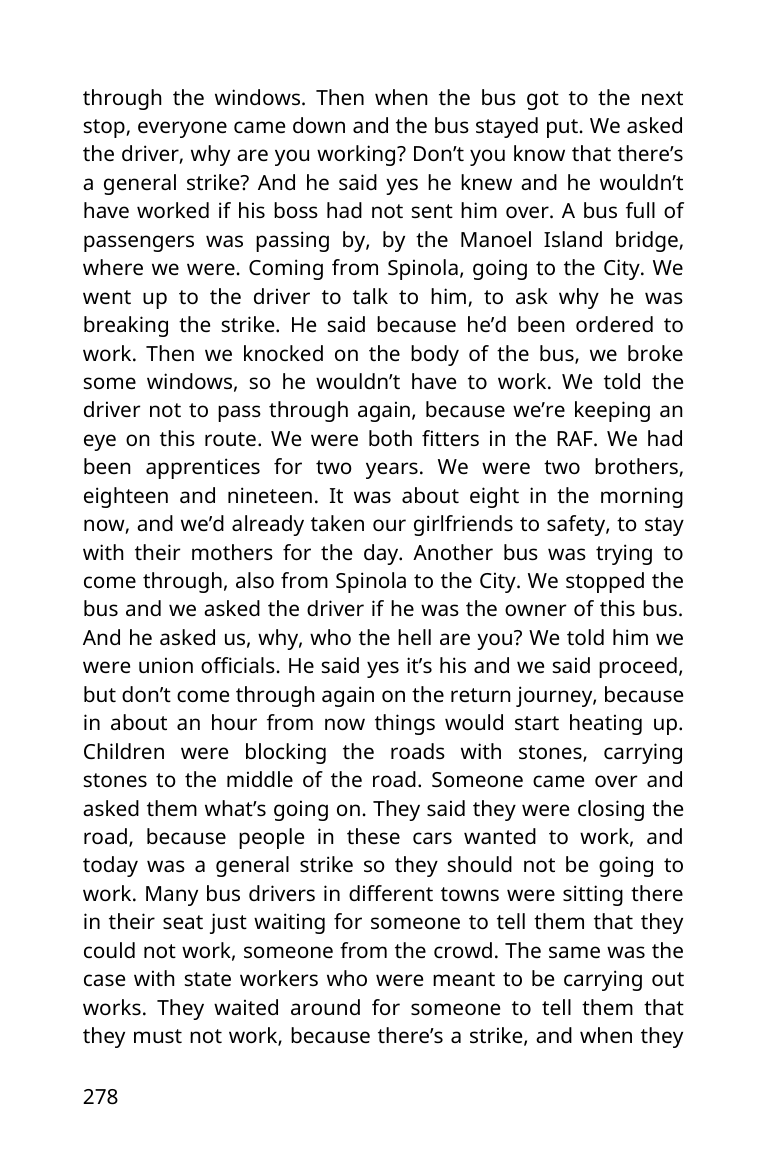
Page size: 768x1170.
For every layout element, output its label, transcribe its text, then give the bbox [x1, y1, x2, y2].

text through the windows. Then when the bus got to the next stop, everyone came down and the bus stayed put. We asked the driver, why are you working? Don’t you know that there’s a general strike? And he said yes he knew and he wouldn’t have worked if his boss had not sent him over. A bus full of passengers was passing by, by the Manoel Island bridge, where we were. Coming from Spinola, going to the City. We went up to the driver to talk to him, to ask why he was breaking the strike. He said because he’d been ordered to work. Then we knocked on the body of the bus, we broke some windows, so he wouldn’t have to work. We told the driver not to pass through again, because we’re keeping an eye on this route. We were both fitters in the RAF. We had been apprentices for two years. We were two brothers, eighteen and nineteen. It was about eight in the morning now, and we’d already taken our girlfriends to safety, to stay with their mothers for the day. Another bus was trying to come through, also from Spinola to the City. We stopped the bus and we asked the driver if he was the owner of this bus. And he asked us, why, who the hell are you? We told him we were union officials. He said yes it’s his and we said proceed, but don’t come through again on the return journey, because in about an hour from now things would start heating up. Children were blocking the roads with stones, carrying stones to the middle of the road. Someone came over and asked them what’s going on. They said they were closing the road, because people in these cars wanted to work, and today was a general strike so they should not be going to work. Many bus drivers in different towns were sitting there in their seat just waiting for someone to tell them that they could not work, someone from the crowd. The same was the case with state workers who were meant to be carrying out works. They waited around for someone to tell them that they must not work, because there’s a strike, and when they [83, 83, 685, 1049]
